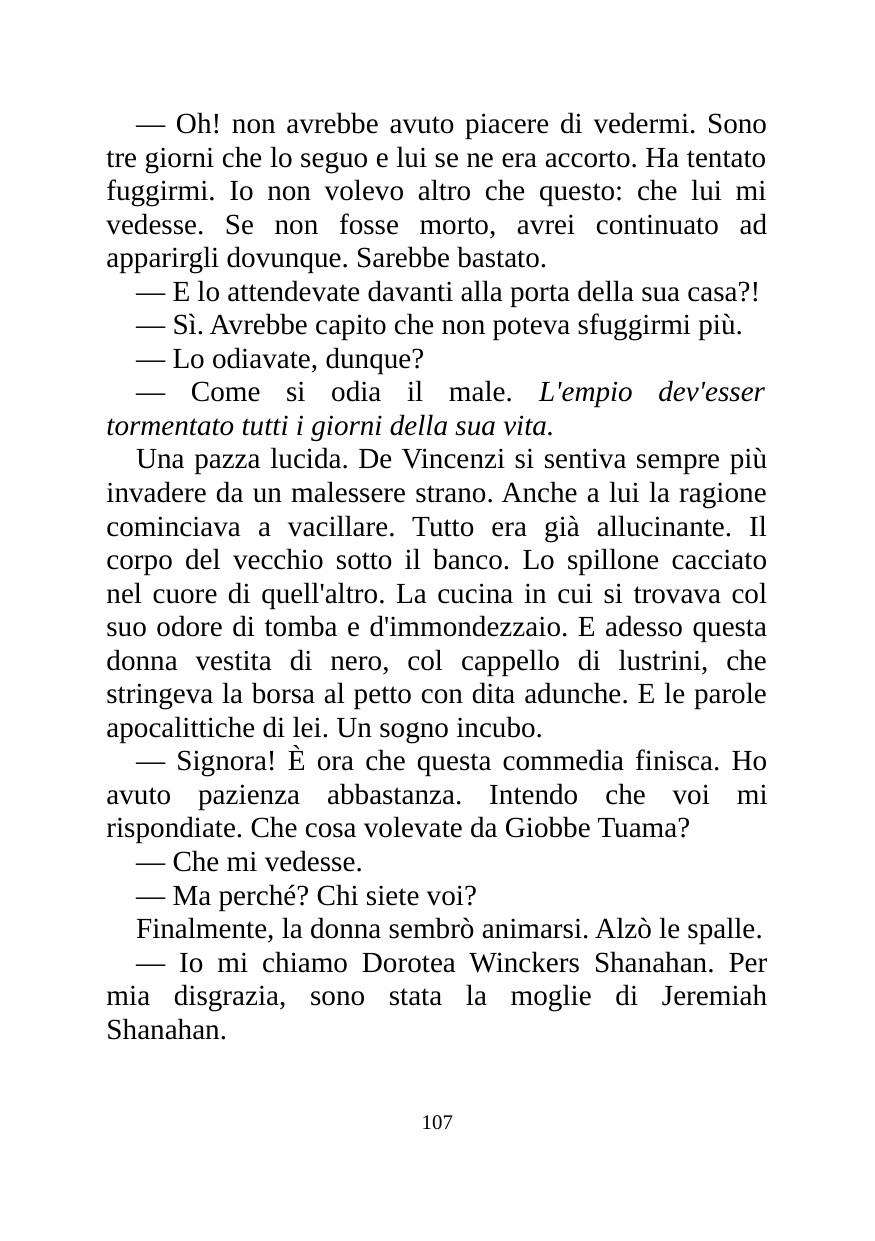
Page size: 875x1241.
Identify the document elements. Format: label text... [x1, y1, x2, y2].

text — Ma perché? Chi siete voi? [106, 878, 768, 911]
text — Signora! È ora che questa commedia finisca. Ho avuto pazienza abbastanza. Intendo che voi mi rispondiate. Che cosa volevate da Giobbe Tuama? [106, 743, 768, 844]
text — Sì. Avrebbe capito che non poteva sfuggirmi più. [106, 307, 768, 341]
text Una pazza lucida. De Vincenzi si sentiva sempre più invadere da un malessere strano. Anche a lui la ragione cominciava a vacillare. Tutto era già allucinante. Il corpo del vecchio sotto il banco. Lo spillone cacciato nel cuore di quell'altro. La cucina in cui si trovava col suo odore di tomba e d'immondezzaio. E adesso questa donna vestita di nero, col cappello di lustrini, che stringeva la borsa al petto con dita adunche. E le parole apocalittiche di lei. Un sogno incubo. [106, 442, 768, 743]
text — E lo attendevate davanti alla porta della sua casa?! [106, 274, 768, 307]
text — Come si odia il male. L'empio dev'esser tormentato tutti i giorni della sua vita. [106, 374, 768, 442]
text — Io mi chiamo Dorotea Winckers Shanahan. Per mia disgrazia, sono stata la moglie di Jeremiah Shanahan. [106, 945, 768, 1045]
text — Che mi vedesse. [106, 844, 768, 878]
text Finalmente, la donna sembrò animarsi. Alzò le spalle. [106, 911, 768, 945]
text — Oh! non avrebbe avuto piacere di vedermi. Sono tre giorni che lo seguo e lui se ne era accorto. Ha tentato fuggirmi. Io non volevo altro che questo: che lui mi vedesse. Se non fosse morto, avrei continuato ad apparirgli dovunque. Sarebbe bastato. [106, 106, 768, 274]
text — Lo odiavate, dunque? [106, 341, 768, 374]
